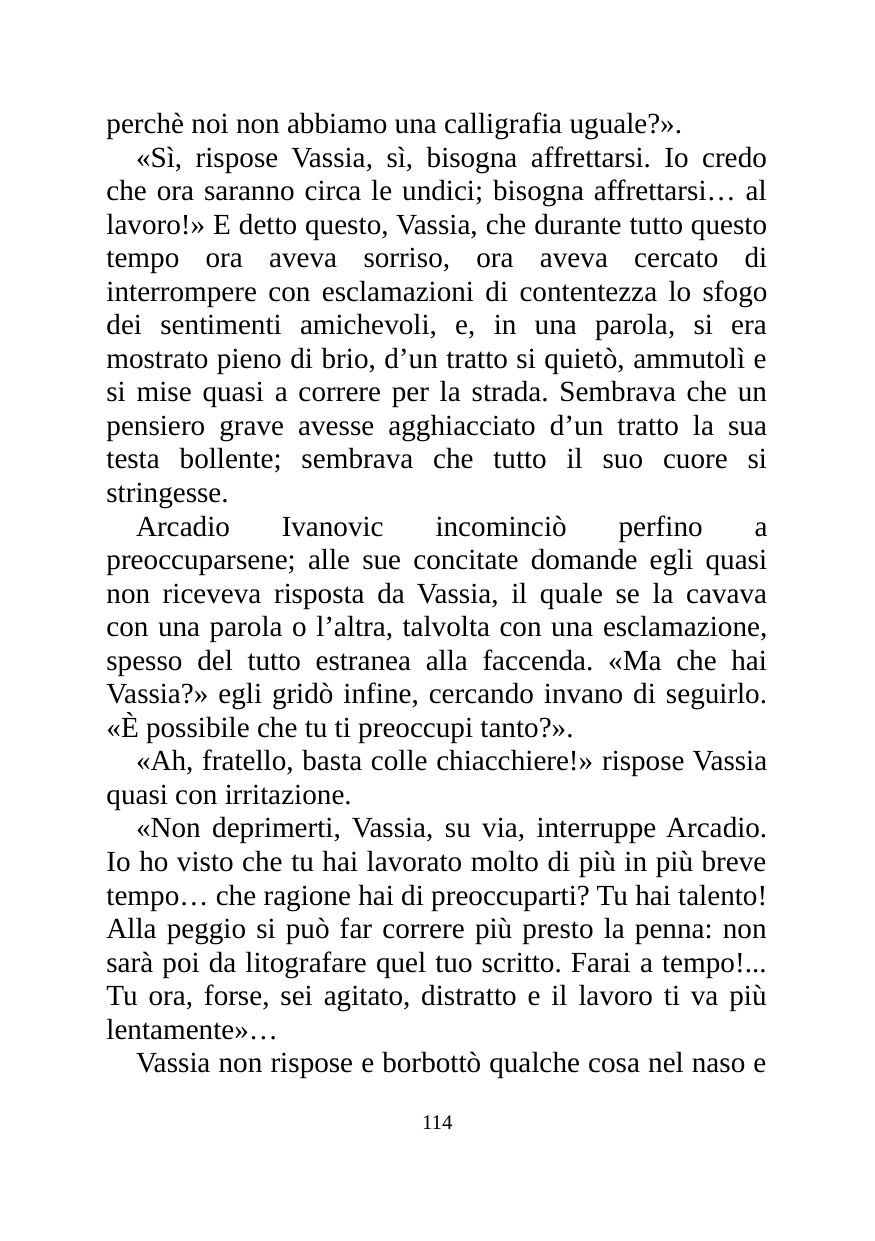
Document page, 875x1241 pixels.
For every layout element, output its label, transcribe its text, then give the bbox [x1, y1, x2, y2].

text «Non deprimerti, Vassia, su via, interruppe Arcadio. Io ho visto che tu hai lavorato molto di più in più breve tempo… che ragione hai di preoccuparti? Tu hai talento! Alla peggio si può far correre più presto la penna: non sarà poi da litografare quel tuo scritto. Farai a tempo!... Tu ora, forse, sei agitato, distratto e il lavoro ti va più lentamente»… [106, 811, 768, 1045]
text perchè noi non abbiamo una calligrafia uguale?». [106, 106, 768, 140]
text «Sì, rispose Vassia, sì, bisogna affrettarsi. Io credo che ora saranno circa le undici; bisogna affrettarsi… al lavoro!» E detto questo, Vassia, che durante tutto questo tempo ora aveva sorriso, ora aveva cercato di interrompere con esclamazioni di contentezza lo sfogo dei sentimenti amichevoli, e, in una parola, si era mostrato pieno di brio, d’un tratto si quietò, ammutolì e si mise quasi a correre per la strada. Sembrava che un pensiero grave avesse agghiacciato d’un tratto la sua testa bollente; sembrava che tutto il suo cuore si stringesse. [106, 140, 768, 509]
text «Ah, fratello, basta colle chiacchiere!» rispose Vassia quasi con irritazione. [106, 743, 768, 811]
text Arcadio Ivanovic incominciò perfino a preoccuparsene; alle sue concitate domande egli quasi non riceveva risposta da Vassia, il quale se la cavava con una parola o l’altra, talvolta con una esclamazione, spesso del tutto estranea alla faccenda. «Ma che hai Vassia?» egli gridò infine, cercando invano di seguirlo. «È possibile che tu ti preoccupi tanto?». [106, 509, 768, 743]
text Vassia non rispose e borbottò qualche cosa nel naso e [106, 1045, 768, 1079]
